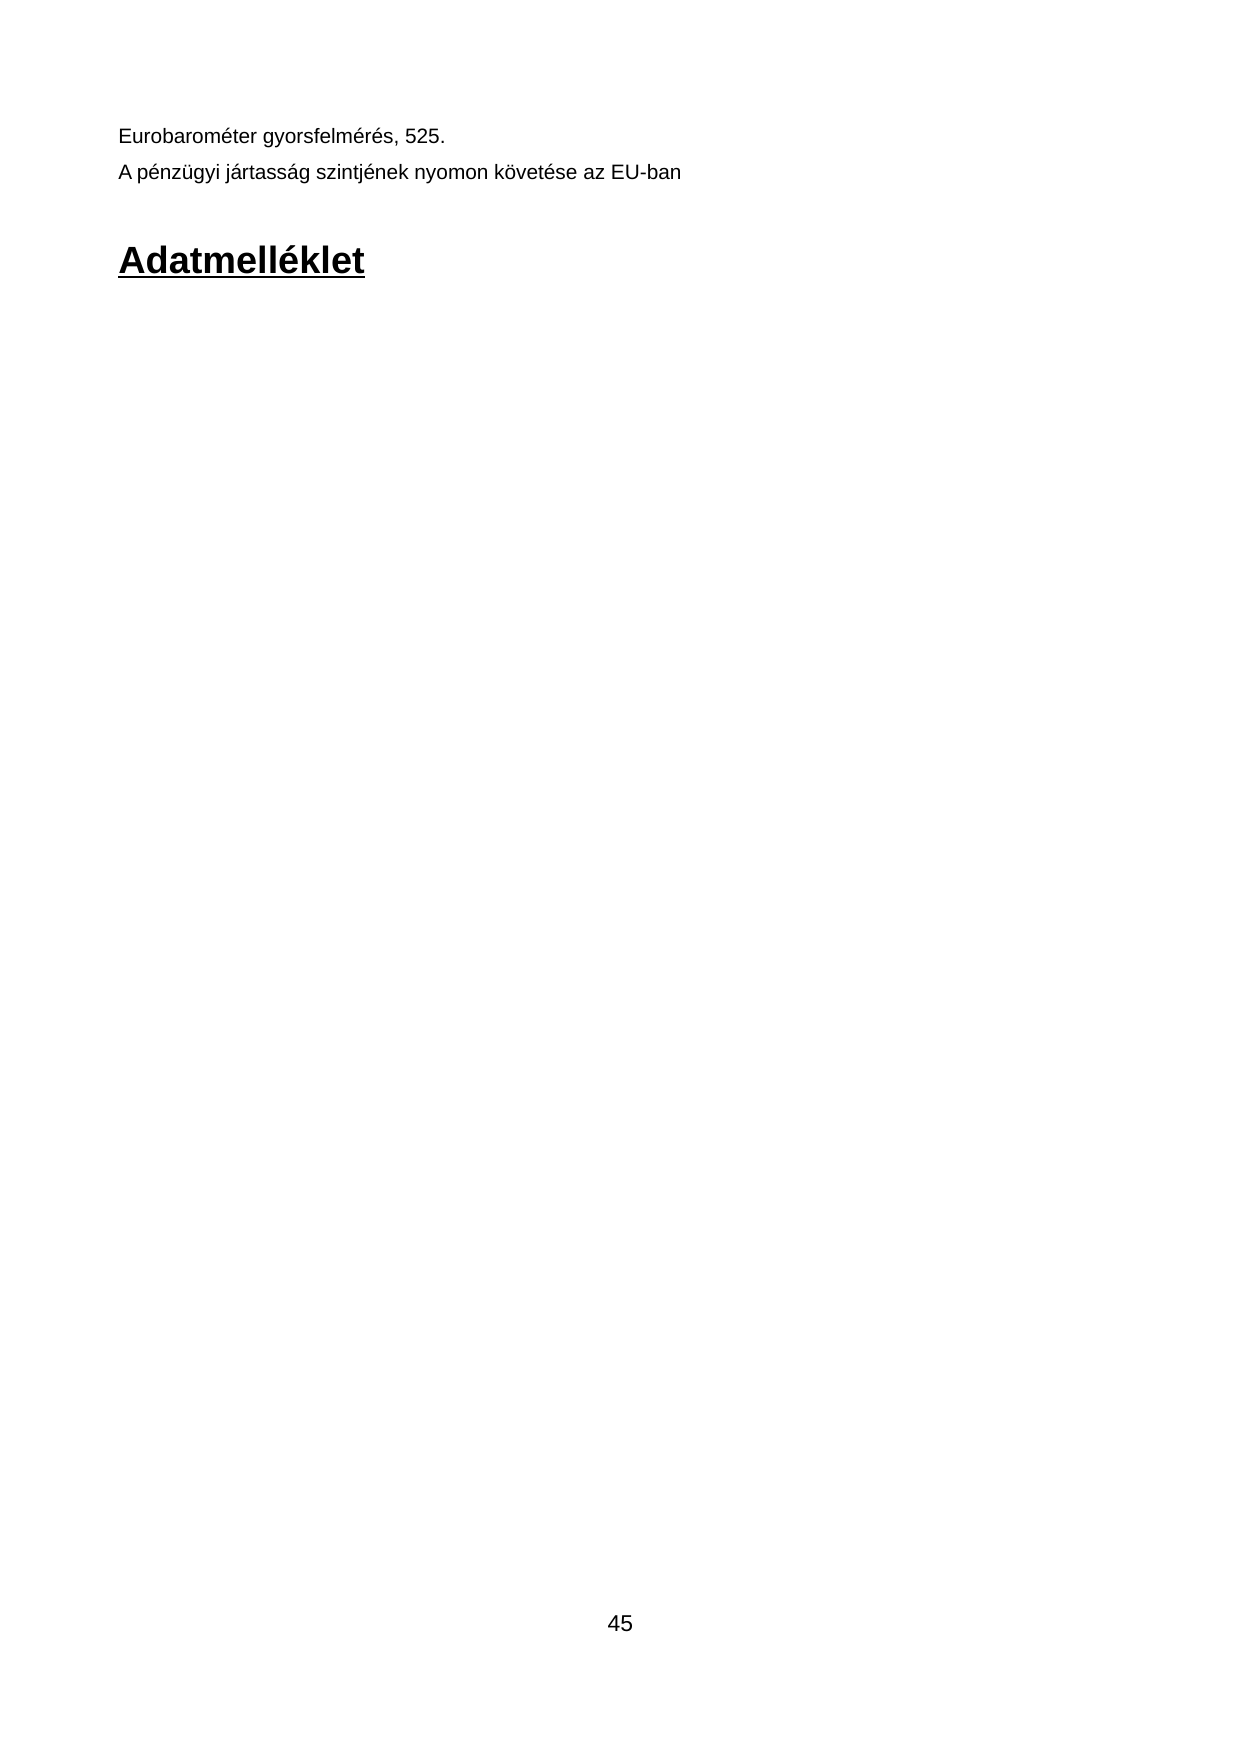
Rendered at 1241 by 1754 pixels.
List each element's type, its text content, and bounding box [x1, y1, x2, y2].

subtitle Adatmelléklet [118, 238, 1122, 282]
